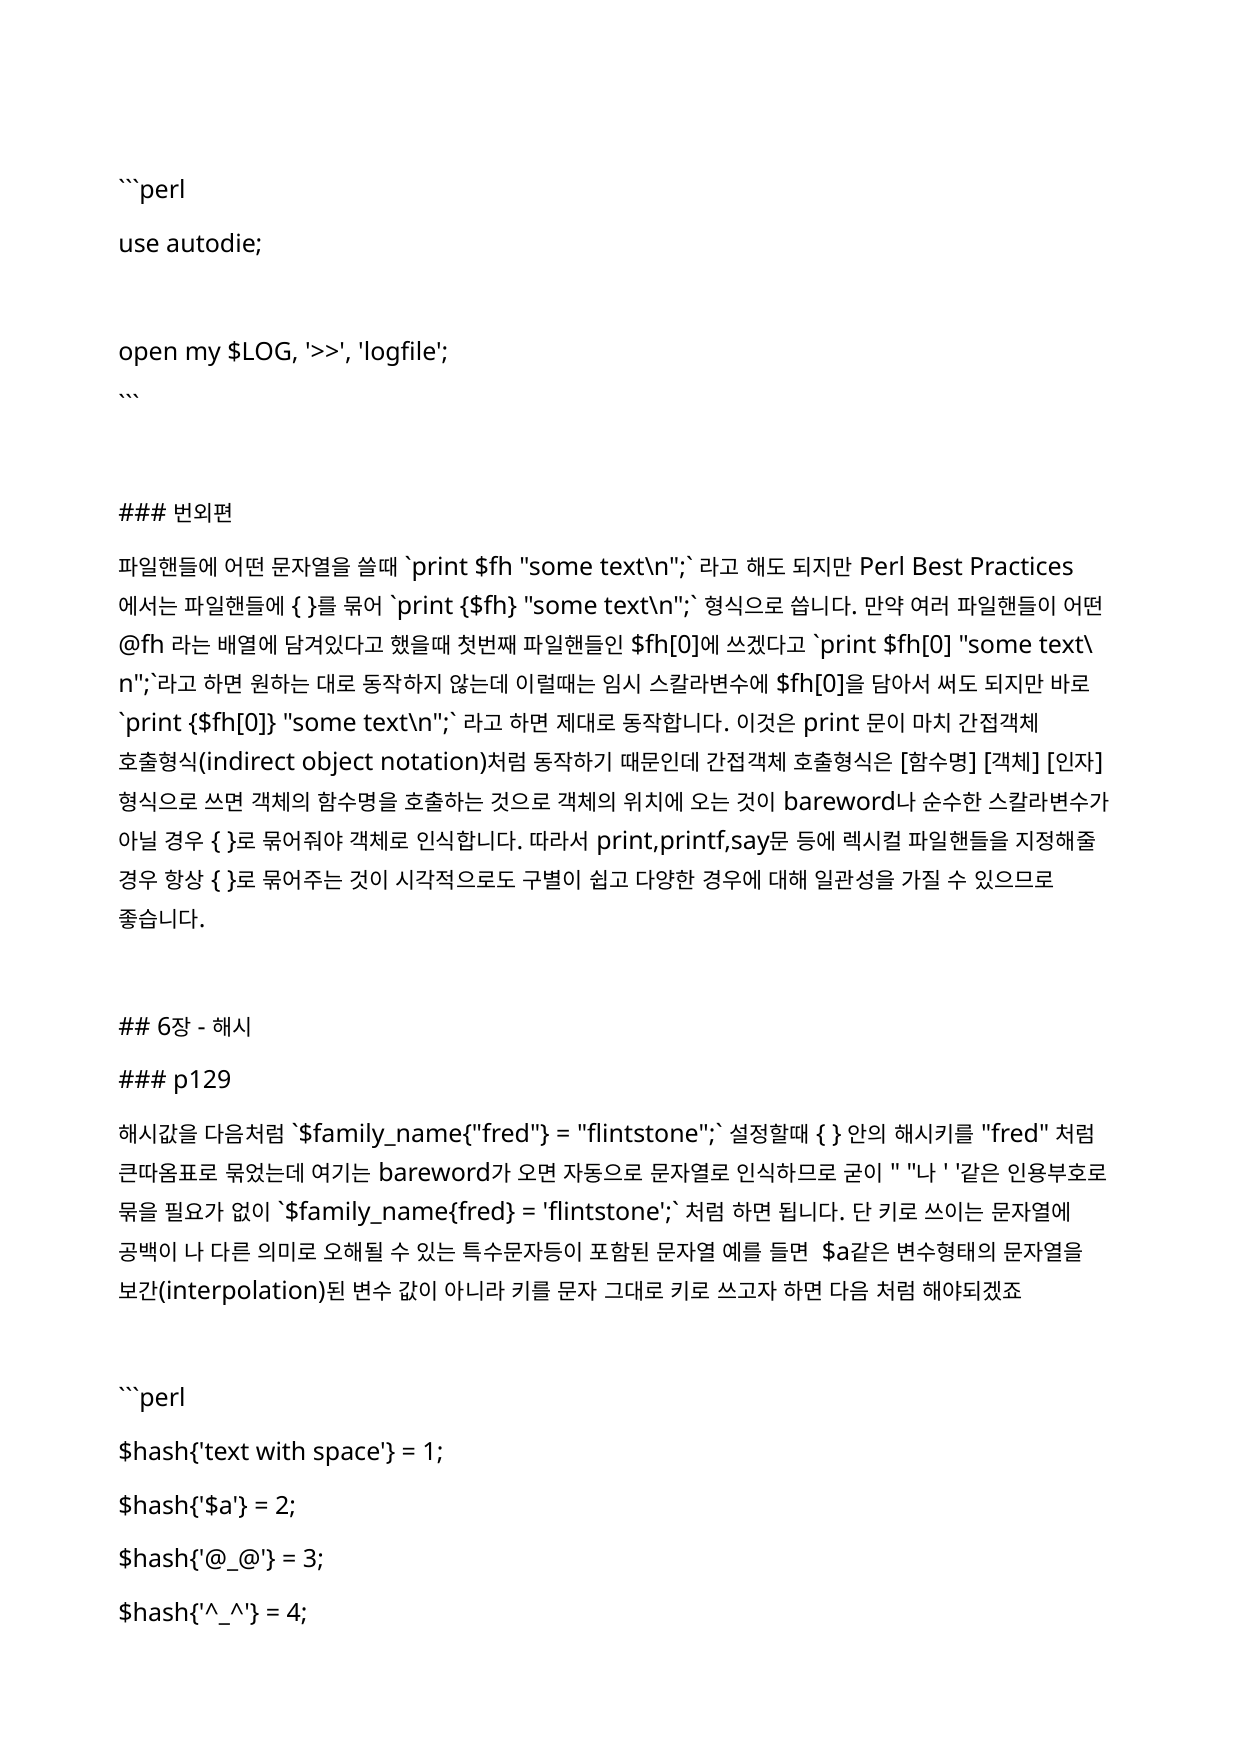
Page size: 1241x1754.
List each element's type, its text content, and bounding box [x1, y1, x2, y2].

text ### 번외편 [118, 494, 1122, 528]
text $hash{'$a'} = 2; [118, 1487, 1122, 1521]
text ```perl [118, 172, 1122, 206]
text $hash{'@_@'} = 3; [118, 1541, 1122, 1575]
text open my $LOG, '>>', 'logfile'; [118, 333, 1122, 367]
text $hash{'^_^'} = 4; [118, 1595, 1122, 1629]
text ## 6장 - 해시 [118, 1008, 1122, 1042]
text ### p129 [118, 1062, 1122, 1096]
text ``` [118, 387, 1122, 421]
text use autodie; [118, 226, 1122, 260]
text 해시값을 다음처럼 `$family_name{"fred"} = "flintstone";` 설정할때 { } 안의 해시키를 "fred" 처럼 큰따옴표로 묶었는데 여기는 bareword가 오면 자동으로 문자열로 인식하므로 굳이 " "나 ' '같은 인용부호로 묶을 필요가 없이 `$family_name{fred} = 'flintstone';` 처럼 하면 됩니다. 단 키로 쓰이는 문자열에 공백이 나 다른 의미로 오해될 수 있는 특수문자등이 포함된 문자열 예를 들면 $a같은 변수형태의 문자열을 보간(interpolation)된 변수 값이 아니라 키를 문자 그대로 키로 쓰고자 하면 다음 처럼 해야되겠죠 [118, 1116, 1122, 1306]
text $hash{'text with space'} = 1; [118, 1433, 1122, 1468]
text 파일핸들에 어떤 문자열을 쓸때 `print $fh "some text\n";` 라고 해도 되지만 Perl Best Practices에서는 파일핸들에 { }를 묶어 `print {$fh} "some text\n";` 형식으로 씁니다. 만약 여러 파일핸들이 어떤 @fh 라는 배열에 담겨있다고 했을때 첫번째 파일핸들인 $fh[0]에 쓰겠다고 `print $fh[0] "some text\n";`라고 하면 원하는 대로 동작하지 않는데 이럴때는 임시 스칼라변수에 $fh[0]을 담아서 써도 되지만 바로 `print {$fh[0]} "some text\n";` 라고 하면 제대로 동작합니다. 이것은 print 문이 마치 간접객체 호출형식(indirect object notation)처럼 동작하기 때문인데 간접객체 호출형식은 [함수명] [객체] [인자] 형식으로 쓰면 객체의 함수명을 호출하는 것으로 객체의 위치에 오는 것이 bareword나 순수한 스칼라변수가 아닐 경우 { }로 묶어줘야 객체로 인식합니다. 따라서 print,printf,say문 등에 렉시컬 파일핸들을 지정해줄 경우 항상 { }로 묶어주는 것이 시각적으로도 구별이 쉽고 다양한 경우에 대해 일관성을 가질 수 있으므로 좋습니다. [118, 548, 1122, 935]
text ```perl [118, 1380, 1122, 1414]
